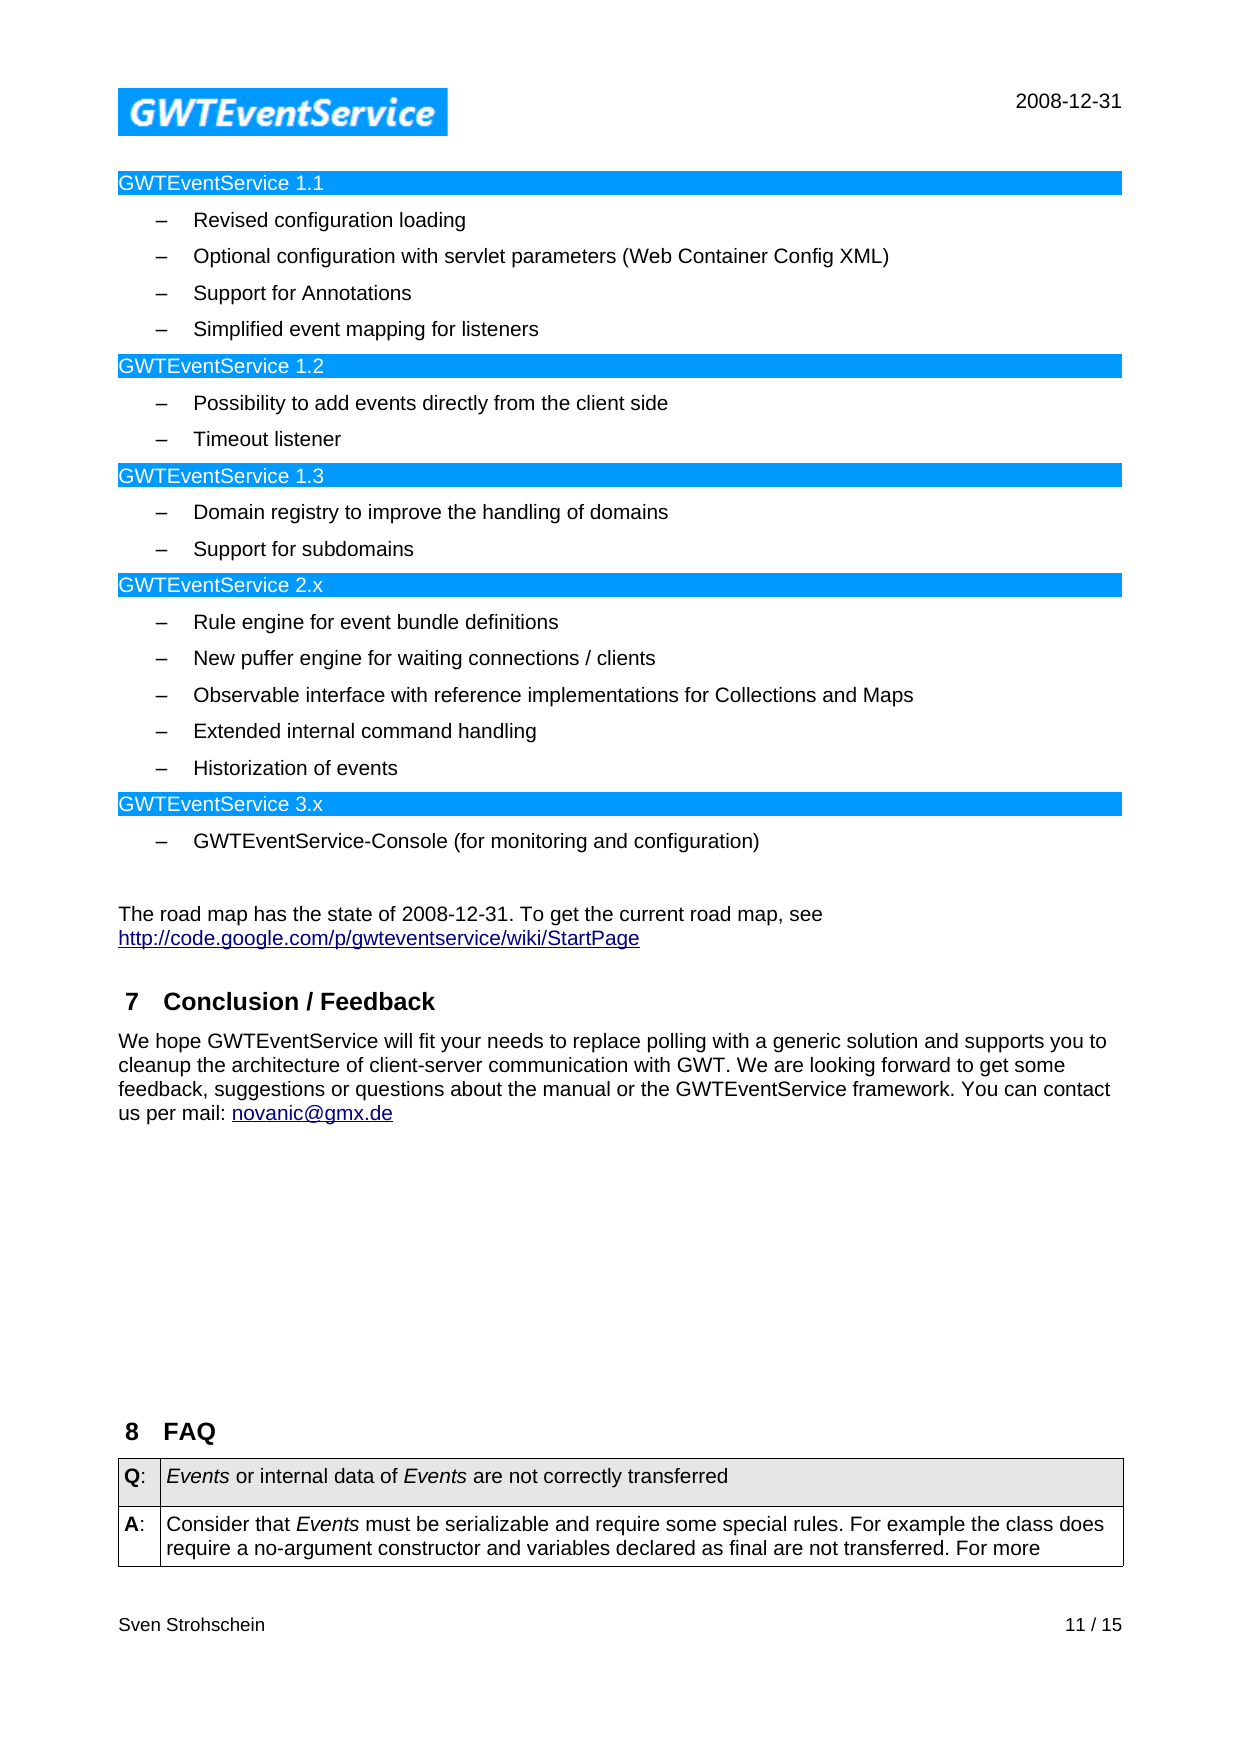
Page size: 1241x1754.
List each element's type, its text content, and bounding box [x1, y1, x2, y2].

list GWTEventService-Console (for monitoring and configuration) [156, 829, 1122, 853]
list Support for subdomains [156, 536, 1122, 561]
text GWTEventService 1.1 [118, 171, 1122, 195]
list Domain registry to improve the handling of domains [156, 500, 1122, 524]
list Timeout listener [156, 427, 1122, 451]
list Simplified event mapping for listeners [156, 317, 1122, 341]
text GWTEventService 2.x [118, 573, 1122, 597]
subtitle FAQ [118, 1417, 1122, 1446]
list Historization of events [156, 756, 1122, 780]
list Extended internal command handling [156, 719, 1122, 743]
table_header Events or internal data of Events are not correctly transferred [161, 1459, 1123, 1506]
list New puffer engine for waiting connections / clients [156, 646, 1122, 670]
table_cell Consider that Events must be serializable and require some special rules. For example the class does require a no-argument constructor and variables declared as final are not transferred. For more [161, 1507, 1123, 1566]
list Observable interface with reference implementations for Collections and Maps [156, 683, 1122, 707]
list Revised configuration loading [156, 208, 1122, 232]
table_header Q: [119, 1459, 160, 1506]
list Support for Annotations [156, 281, 1122, 305]
list Possibility to add events directly from the client side [156, 390, 1122, 414]
list Optional configuration with servlet parameters (Web Container Config XML) [156, 244, 1122, 268]
subtitle Conclusion / Feedback [118, 987, 1122, 1016]
text The road map has the state of 2008-12-31. To get the current road map, see http://code.google.com/p/gwteventservice/wiki/StartPage [118, 902, 1122, 950]
list Rule engine for event bundle definitions [156, 609, 1122, 633]
text GWTEventService 1.2 [118, 354, 1122, 378]
text GWTEventService 1.3 [118, 463, 1122, 487]
text We hope GWTEventService will fit your needs to replace polling with a generic solution and supports you to cleanup the architecture of client-server communication with GWT. We are looking forward to get some feedback, suggestions or questions about the manual or the GWTEventService framework. You can contact us per mail: novanic@gmx.de [118, 1028, 1122, 1124]
table_cell A: [119, 1507, 160, 1566]
picture [118, 88, 448, 136]
text GWTEventService 3.x [118, 792, 1122, 816]
